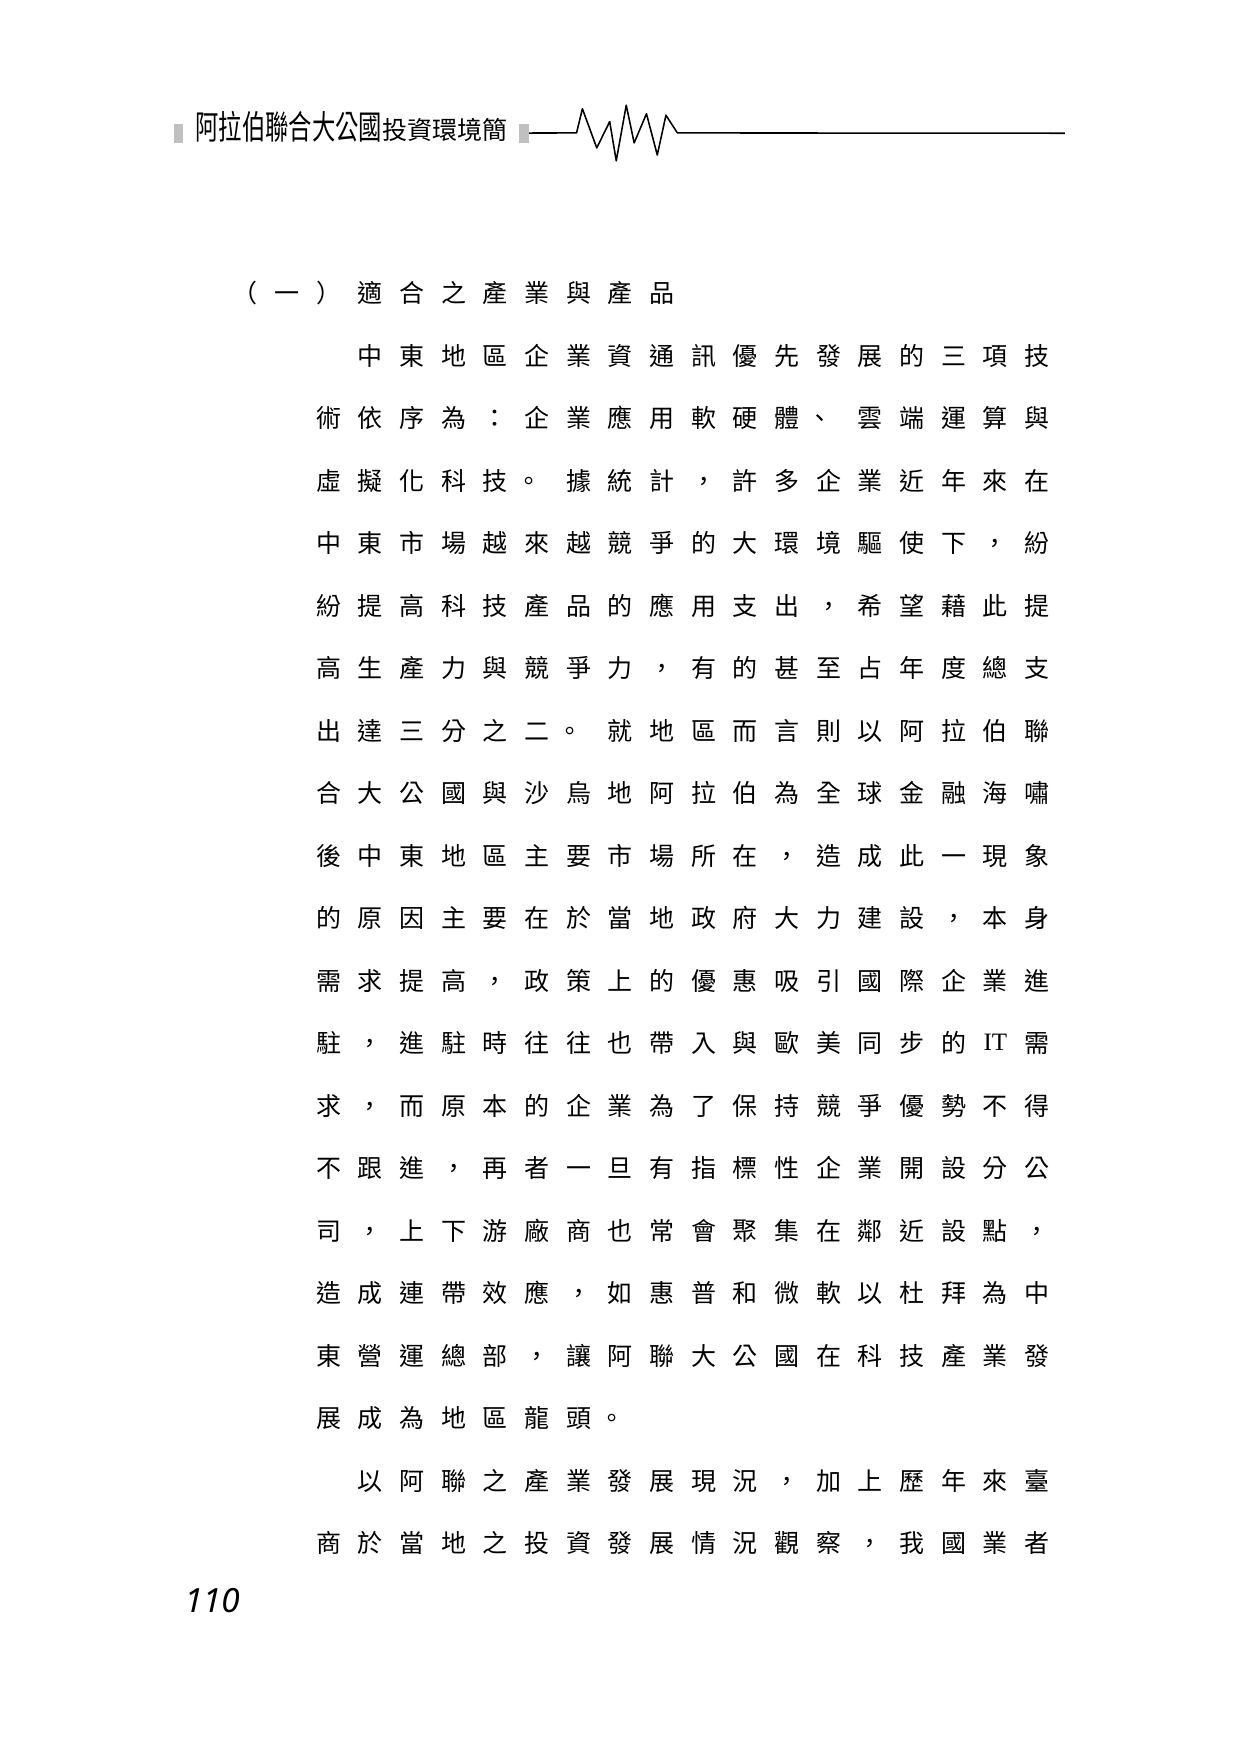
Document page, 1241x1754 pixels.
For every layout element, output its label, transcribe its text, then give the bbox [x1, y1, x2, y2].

text 中東地區企業資通訊優先發展的三項技術依序為：企業應用軟硬體、雲端運算與虛擬化科技。據統計，許多企業近年來在中東市場越來越競爭的大環境驅使下，紛紛提高科技產品的應用支出，希望藉此提高生產力與競爭力，有的甚至占年度總支出達三分之二。就地區而言則以阿拉伯聯合大公國與沙烏地阿拉伯為全球金融海嘯後中東地區主要市場所在，造成此一現象的原因主要在於當地政府大力建設，本身需求提高，政策上的優惠吸引國際企業進駐，進駐時往往也帶入與歐美同步的IT需求，而原本的企業為了保持競爭優勢不得不跟進，再者一旦有指標性企業開設分公司，上下游廠商也常會聚集在鄰近設點，造成連帶效應，如惠普和微軟以杜拜為中東營運總部，讓阿聯大公國在科技產業發展成為地區龍頭。 [281, 313, 1058, 1438]
text 以阿聯之產業發展現況，加上歷年來臺商於當地之投資發展情況觀察，我國業者 [281, 1438, 1058, 1563]
text （一）適合之產業與產品 [207, 250, 1058, 313]
